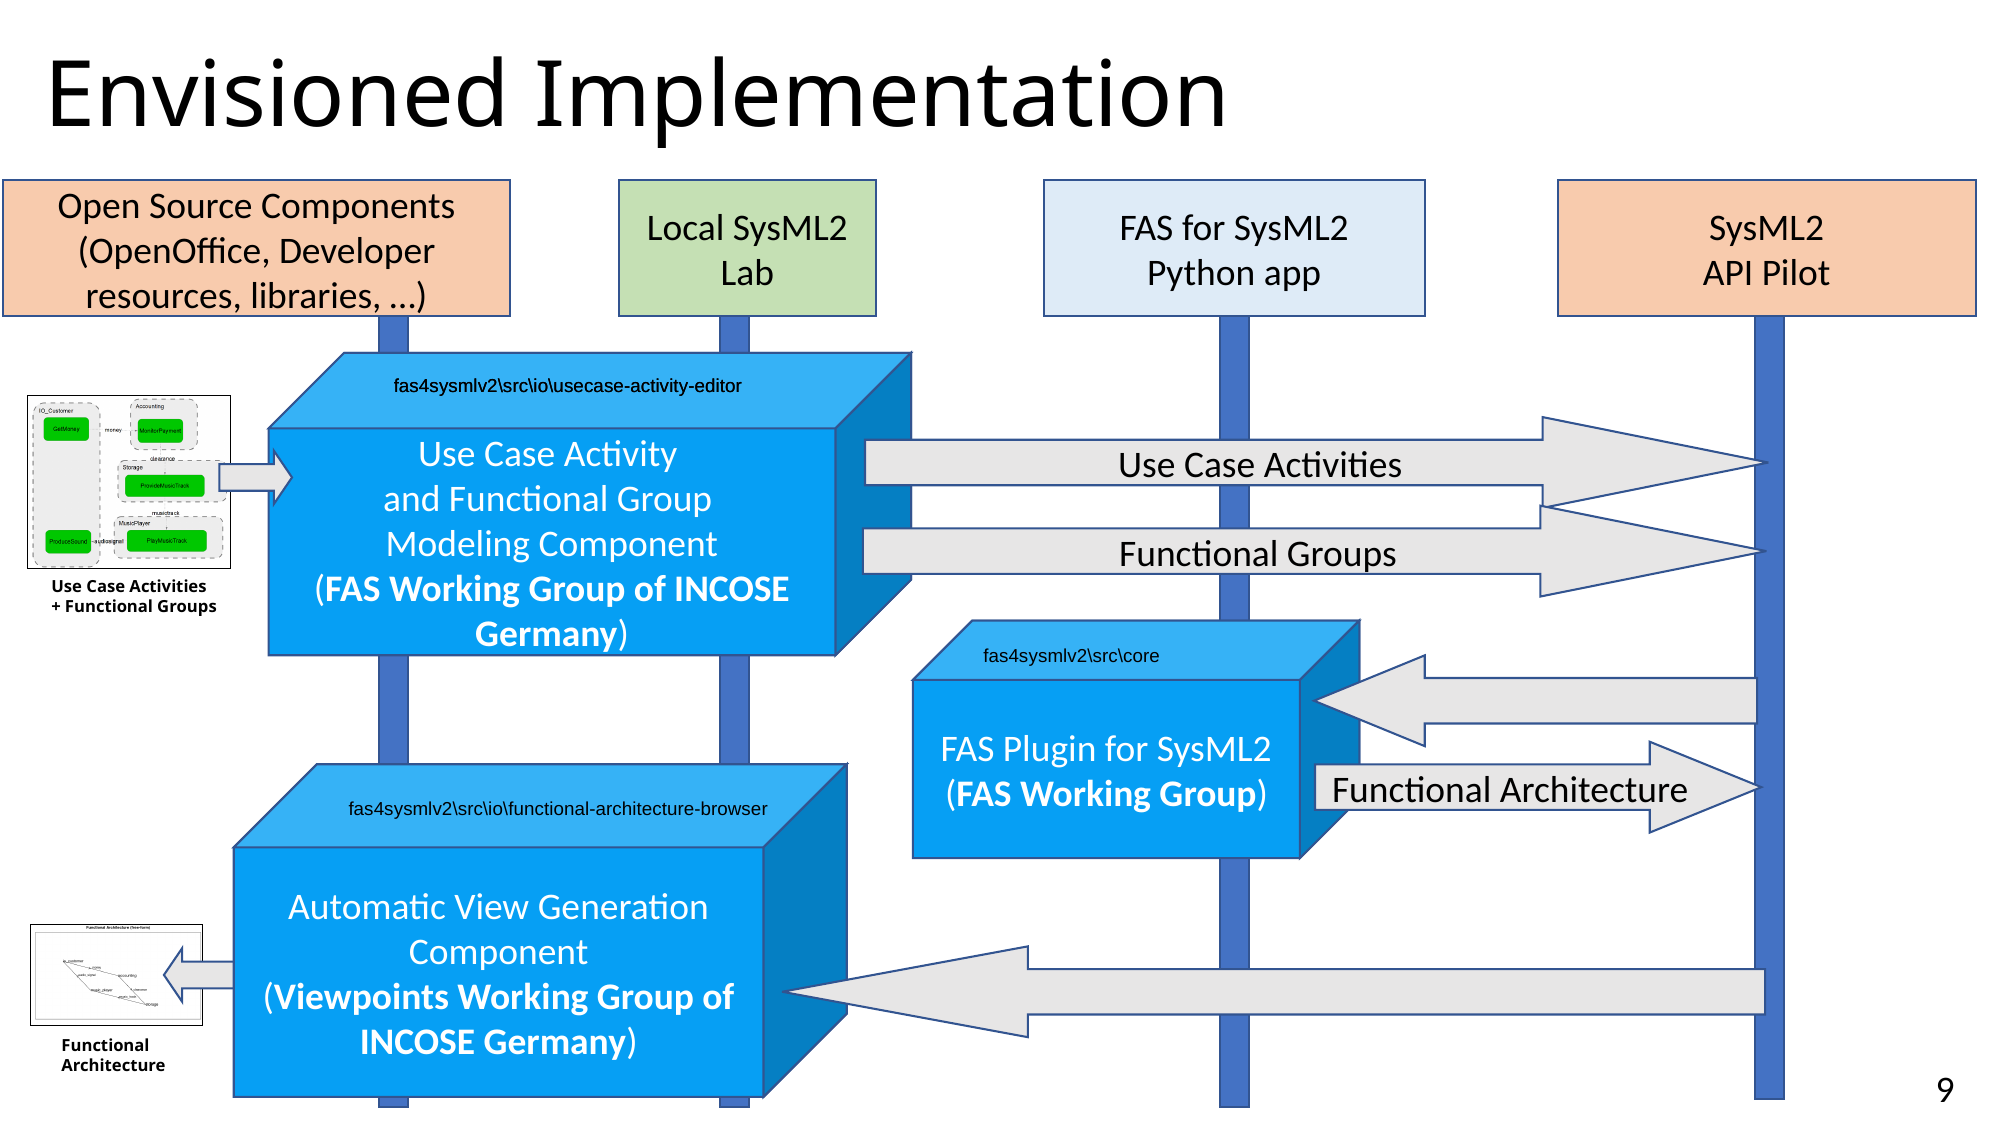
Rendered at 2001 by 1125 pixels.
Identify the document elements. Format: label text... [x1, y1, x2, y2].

text_box [378, 316, 408, 352]
text_box SysML2 API Pilot [1557, 180, 1976, 316]
text_box [378, 656, 408, 764]
text_box Open Source Components (OpenOffice, Developer resources, libraries, …) [3, 180, 511, 316]
text_box Functional Architecture [46, 1027, 181, 1083]
text_box Use Case Activities [864, 417, 1769, 507]
text_box Functional Groups [862, 505, 1767, 597]
text_box FAS for SysML2 Python app [1043, 180, 1426, 316]
text_box fas4sysmlv2\src\io\functional-architecture-browser [333, 791, 1052, 849]
slide_number 9 [1921, 1057, 1951, 1083]
text_box Use Case Activity and Functional Group Modeling Component (FAS Working Group of INCOSE Germany) [268, 429, 835, 656]
picture [27, 395, 231, 569]
text_box [1219, 316, 1249, 439]
text_box FAS Plugin for SysML2 (FAS Working Group) [912, 680, 1299, 859]
text_box fas4sysmlv2\src\core [968, 637, 1686, 695]
text_box [219, 450, 293, 505]
text_box Functional Architecture [1314, 741, 1762, 833]
text_box [720, 316, 750, 352]
picture [30, 924, 203, 1026]
text_box [163, 948, 233, 1002]
title Envisioned Implementation [29, 39, 1759, 131]
text_box [1219, 486, 1249, 528]
text_box Automatic View Generation Component (Viewpoints Working Group of INCOSE Germany) [233, 848, 763, 1097]
text_box [74, 316, 1866, 1108]
text_box [720, 656, 750, 764]
text_box [1219, 574, 1249, 620]
text_box fas4sysmlv2\src\io\usecase-activity-editor [378, 368, 1097, 426]
text_box Local SysML2 Lab [619, 180, 876, 316]
text_box Use Case Activities + Functional Groups [36, 568, 232, 624]
